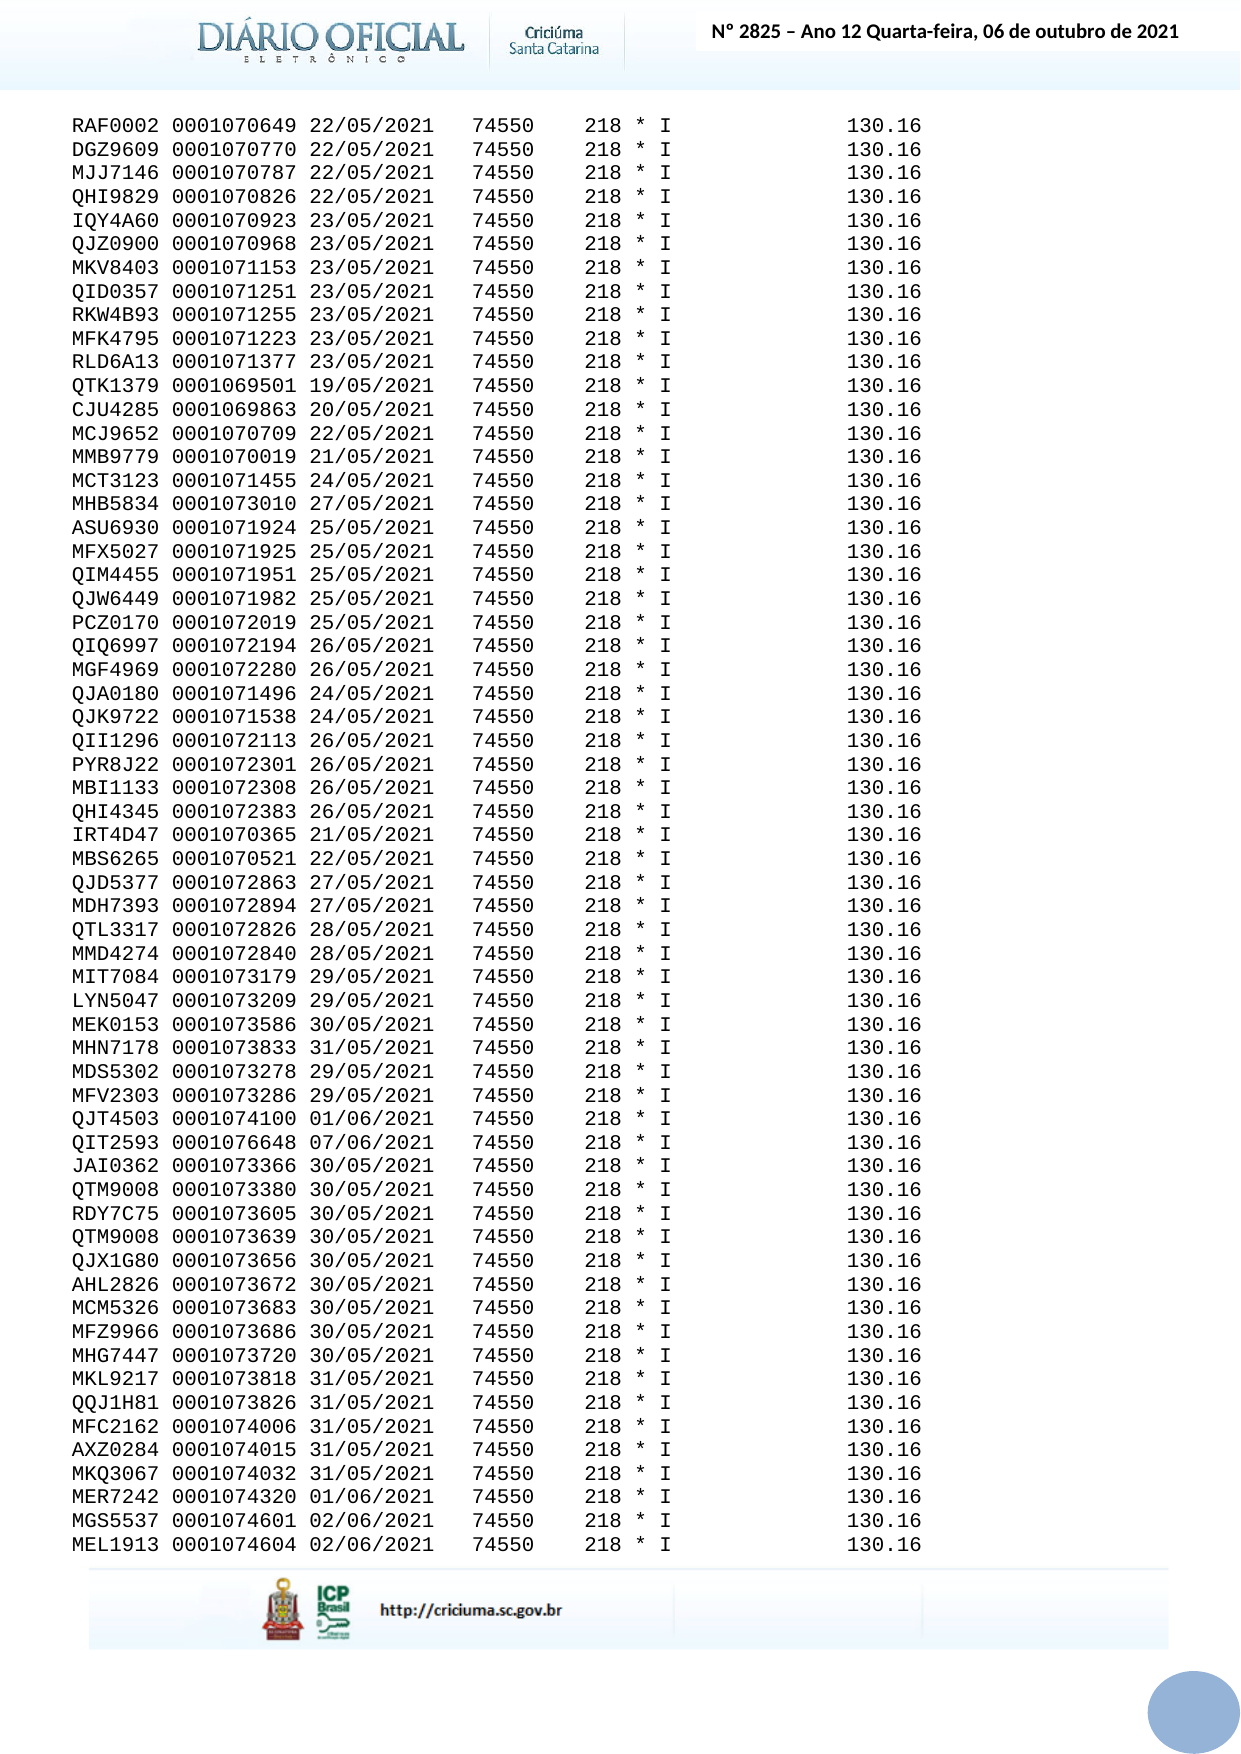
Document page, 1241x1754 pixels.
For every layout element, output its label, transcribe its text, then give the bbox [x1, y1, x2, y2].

text MGF4969 0001072280 26/05/2021 74550 218 * I 130.16 [59, 659, 1181, 683]
text ASU6930 0001071924 25/05/2021 74550 218 * I 130.16 [59, 517, 1181, 541]
text MGS5537 0001074601 02/06/2021 74550 218 * I 130.16 [59, 1510, 1181, 1534]
text MBS6265 0001070521 22/05/2021 74550 218 * I 130.16 [59, 848, 1181, 872]
text MHG7447 0001073720 30/05/2021 74550 218 * I 130.16 [59, 1345, 1181, 1368]
text MFX5027 0001071925 25/05/2021 74550 218 * I 130.16 [59, 541, 1181, 564]
text MER7242 0001074320 01/06/2021 74550 218 * I 130.16 [59, 1487, 1181, 1510]
text MFZ9966 0001073686 30/05/2021 74550 218 * I 130.16 [59, 1321, 1181, 1345]
text MEL1913 0001074604 02/06/2021 74550 218 * I 130.16 [59, 1534, 1181, 1557]
text MHB5834 0001073010 27/05/2021 74550 218 * I 130.16 [59, 493, 1181, 517]
text QID0357 0001071251 23/05/2021 74550 218 * I 130.16 [59, 281, 1181, 304]
text QHI9829 0001070826 22/05/2021 74550 218 * I 130.16 [59, 186, 1181, 210]
text QIQ6997 0001072194 26/05/2021 74550 218 * I 130.16 [59, 635, 1181, 659]
text AHL2826 0001073672 30/05/2021 74550 218 * I 130.16 [59, 1274, 1181, 1297]
text IQY4A60 0001070923 23/05/2021 74550 218 * I 130.16 [59, 210, 1181, 233]
text MDS5302 0001073278 29/05/2021 74550 218 * I 130.16 [59, 1061, 1181, 1084]
text MMD4274 0001072840 28/05/2021 74550 218 * I 130.16 [59, 943, 1181, 966]
text CJU4285 0001069863 20/05/2021 74550 218 * I 130.16 [59, 399, 1181, 422]
text MCT3123 0001071455 24/05/2021 74550 218 * I 130.16 [59, 470, 1181, 493]
text MKQ3067 0001074032 31/05/2021 74550 218 * I 130.16 [59, 1463, 1181, 1487]
text MCJ9652 0001070709 22/05/2021 74550 218 * I 130.16 [59, 422, 1181, 446]
text MJJ7146 0001070787 22/05/2021 74550 218 * I 130.16 [59, 162, 1181, 186]
text PCZ0170 0001072019 25/05/2021 74550 218 * I 130.16 [59, 612, 1181, 635]
text QTL3317 0001072826 28/05/2021 74550 218 * I 130.16 [59, 919, 1181, 943]
text MFK4795 0001071223 23/05/2021 74550 218 * I 130.16 [59, 328, 1181, 352]
text QTK1379 0001069501 19/05/2021 74550 218 * I 130.16 [59, 375, 1181, 399]
text JAI0362 0001073366 30/05/2021 74550 218 * I 130.16 [59, 1156, 1181, 1179]
text PYR8J22 0001072301 26/05/2021 74550 218 * I 130.16 [59, 753, 1181, 777]
text MFV2303 0001073286 29/05/2021 74550 218 * I 130.16 [59, 1084, 1181, 1108]
text QQJ1H81 0001073826 31/05/2021 74550 218 * I 130.16 [59, 1392, 1181, 1416]
text MKL9217 0001073818 31/05/2021 74550 218 * I 130.16 [59, 1368, 1181, 1392]
text QII1296 0001072113 26/05/2021 74550 218 * I 130.16 [59, 730, 1181, 753]
text DGZ9609 0001070770 22/05/2021 74550 218 * I 130.16 [59, 139, 1181, 162]
text QJT4503 0001074100 01/06/2021 74550 218 * I 130.16 [59, 1108, 1181, 1132]
text LYN5047 0001073209 29/05/2021 74550 218 * I 130.16 [59, 990, 1181, 1014]
text QTM9008 0001073639 30/05/2021 74550 218 * I 130.16 [59, 1226, 1181, 1250]
text RAF0002 0001070649 22/05/2021 74550 218 * I 130.16 [59, 115, 1181, 139]
text QJA0180 0001071496 24/05/2021 74550 218 * I 130.16 [59, 683, 1181, 706]
text MMB9779 0001070019 21/05/2021 74550 218 * I 130.16 [59, 446, 1181, 470]
text MBI1133 0001072308 26/05/2021 74550 218 * I 130.16 [59, 777, 1181, 801]
text MHN7178 0001073833 31/05/2021 74550 218 * I 130.16 [59, 1037, 1181, 1061]
text QIM4455 0001071951 25/05/2021 74550 218 * I 130.16 [59, 564, 1181, 588]
text MDH7393 0001072894 27/05/2021 74550 218 * I 130.16 [59, 895, 1181, 919]
text QIT2593 0001076648 07/06/2021 74550 218 * I 130.16 [59, 1132, 1181, 1156]
text QJW6449 0001071982 25/05/2021 74550 218 * I 130.16 [59, 588, 1181, 612]
text IRT4D47 0001070365 21/05/2021 74550 218 * I 130.16 [59, 824, 1181, 848]
text RDY7C75 0001073605 30/05/2021 74550 218 * I 130.16 [59, 1203, 1181, 1226]
text MFC2162 0001074006 31/05/2021 74550 218 * I 130.16 [59, 1416, 1181, 1439]
text QJZ0900 0001070968 23/05/2021 74550 218 * I 130.16 [59, 233, 1181, 257]
text AXZ0284 0001074015 31/05/2021 74550 218 * I 130.16 [59, 1439, 1181, 1463]
text MKV8403 0001071153 23/05/2021 74550 218 * I 130.16 [59, 257, 1181, 281]
text MIT7084 0001073179 29/05/2021 74550 218 * I 130.16 [59, 966, 1181, 990]
text QJK9722 0001071538 24/05/2021 74550 218 * I 130.16 [59, 706, 1181, 730]
text QTM9008 0001073380 30/05/2021 74550 218 * I 130.16 [59, 1179, 1181, 1203]
text MEK0153 0001073586 30/05/2021 74550 218 * I 130.16 [59, 1014, 1181, 1037]
text MCM5326 0001073683 30/05/2021 74550 218 * I 130.16 [59, 1297, 1181, 1321]
text RLD6A13 0001071377 23/05/2021 74550 218 * I 130.16 [59, 352, 1181, 375]
text QJD5377 0001072863 27/05/2021 74550 218 * I 130.16 [59, 872, 1181, 895]
text QHI4345 0001072383 26/05/2021 74550 218 * I 130.16 [59, 801, 1181, 824]
text RKW4B93 0001071255 23/05/2021 74550 218 * I 130.16 [59, 304, 1181, 328]
text QJX1G80 0001073656 30/05/2021 74550 218 * I 130.16 [59, 1250, 1181, 1274]
